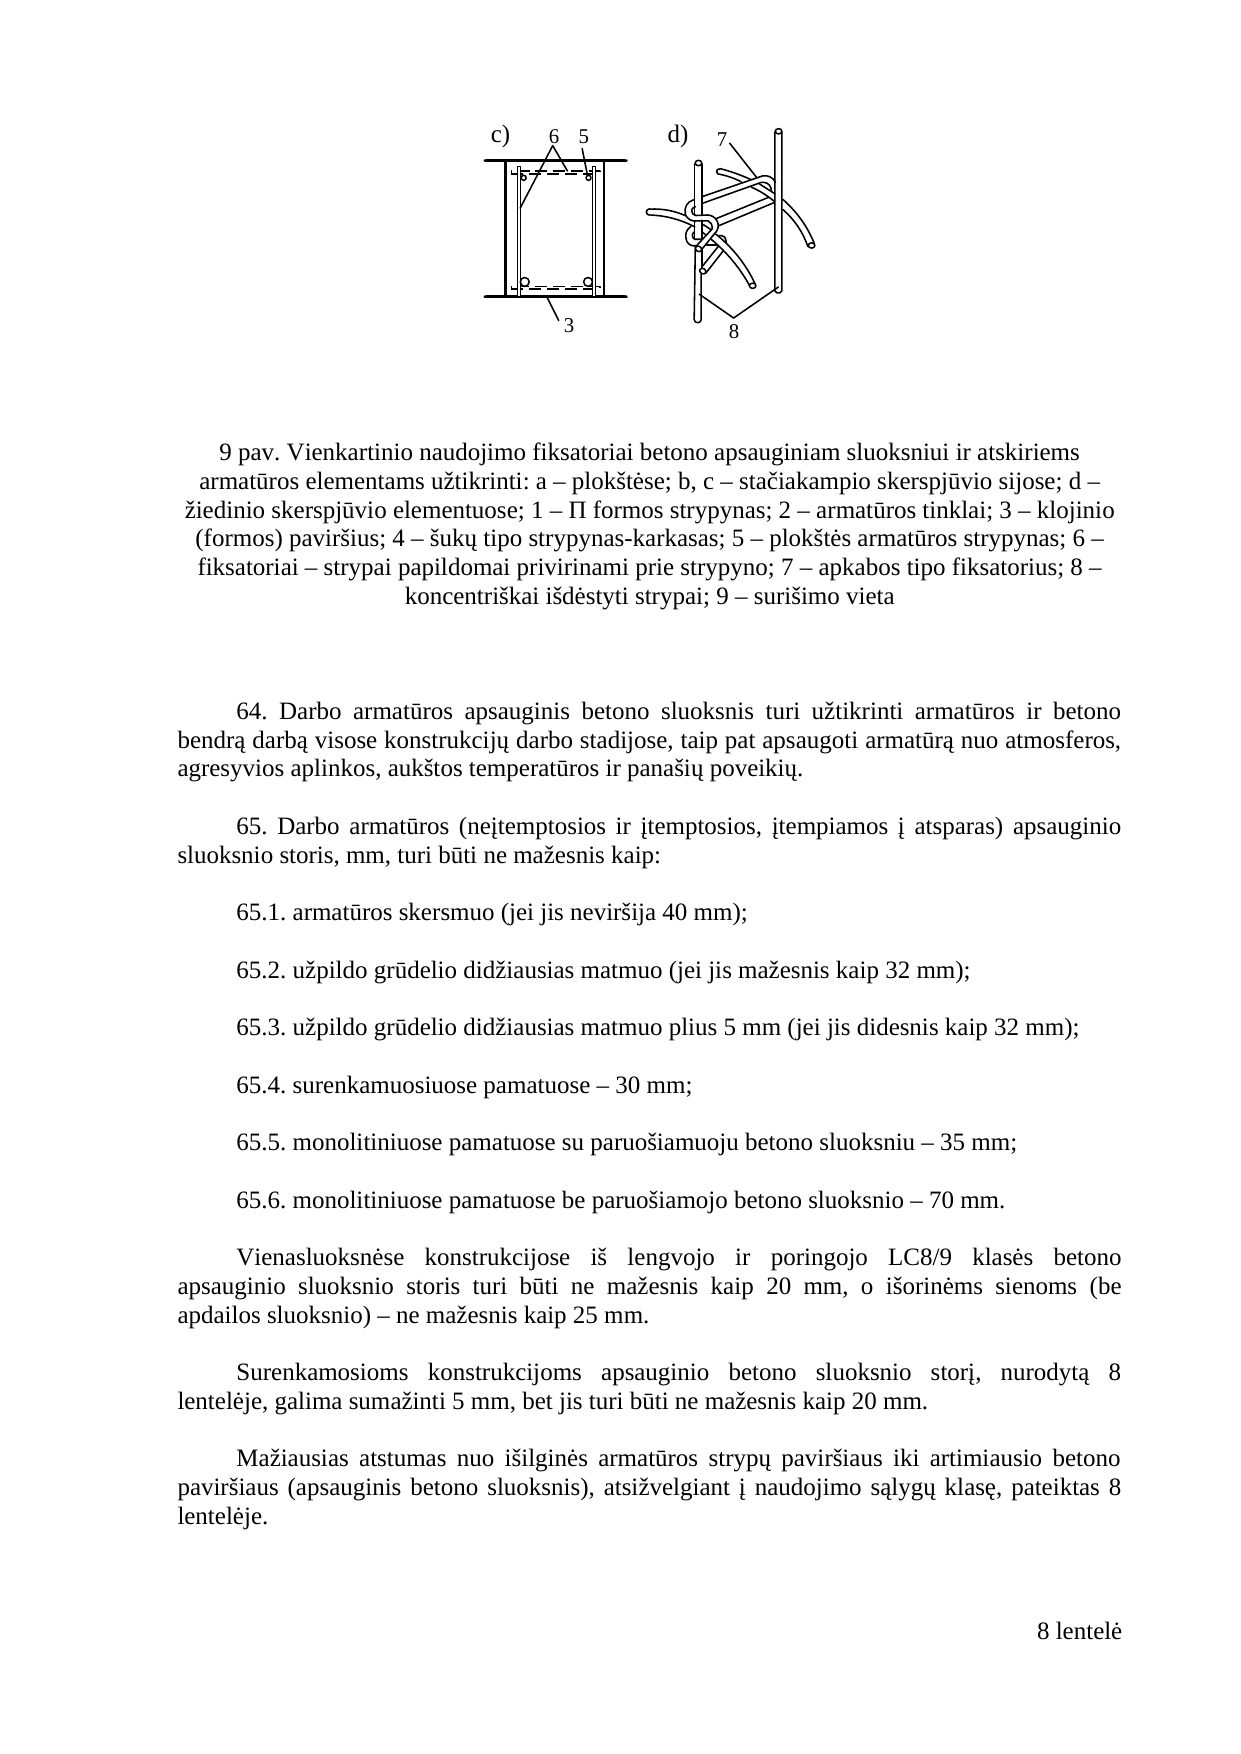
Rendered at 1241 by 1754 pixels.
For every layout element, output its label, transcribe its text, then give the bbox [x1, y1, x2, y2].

text 65.3. užpildo grūdelio didžiausias matmuo plius 5 mm (jei jis didesnis kaip 32 mm); [177, 1012, 1122, 1041]
text Vienasluoksnėse konstrukcijose iš lengvojo ir poringojo LC8/9 klasės betono apsauginio sluoksnio storis turi būti ne mažesnis kaip 20 mm, o išorinėms sienoms (be apdailos sluoksnio) – ne mažesnis kaip 25 mm. [177, 1242, 1122, 1328]
text Surenkamosioms konstrukcijoms apsauginio betono sluoksnio storį, nurodytą 8 lentelėje, galima sumažinti 5 mm, bet jis turi būti ne mažesnis kaip 20 mm. [177, 1357, 1122, 1415]
text 65.5. monolitiniuose pamatuose su paruošiamuoju betono sluoksniu – 35 mm; [177, 1127, 1122, 1156]
text 65.2. užpildo grūdelio didžiausias matmuo (jei jis mažesnis kaip 32 mm); [177, 955, 1122, 983]
text 65.1. armatūros skersmuo (jei jis neviršija 40 mm); [177, 897, 1122, 926]
text 65.4. surenkamuosiuose pamatuose – 30 mm; [177, 1070, 1122, 1098]
text 65.6. monolitiniuose pamatuose be paruošiamojo betono sluoksnio – 70 mm. [177, 1185, 1122, 1213]
text 65. Darbo armatūros (neįtemptosios ir įtemptosios, įtempiamos į atsparas) apsauginio sluoksnio storis, mm, turi būti ne mažesnis kaip: [177, 811, 1122, 868]
text 64. Darbo armatūros apsauginis betono sluoksnis turi užtikrinti armatūros ir betono bendrą darbą visose konstrukcijų darbo stadijose, taip pat apsaugoti armatūrą nuo atmosferos, agresyvios aplinkos, aukštos temperatūros ir panašių poveikių. [177, 696, 1122, 782]
text 8 lentelė [177, 1616, 1122, 1645]
text Mažiausias atstumas nuo išilginės armatūros strypų paviršiaus iki artimiausio betono paviršiaus (apsauginis betono sluoksnis), atsižvelgiant į naudojimo sąlygų klasę, pateiktas 8 lentelėje. [177, 1443, 1122, 1530]
text 9 pav. Vienkartinio naudojimo fiksatoriai betono apsauginiam sluoksniui ir atskiriems armatūros elementams užtikrinti: a – plokštėse; b, c – stačiakampio skerspjūvio sijose; d – žiedinio skerspjūvio elementuose; 1 – П formos strypynas; 2 – armatūros tinklai; 3 – klojinio (formos) paviršius; 4 – šukų tipo strypynas-karkasas; 5 – plokštės armatūros strypynas; 6 – fiksatoriai – strypai papildomai privirinami prie strypyno; 7 – apkabos tipo fiksatorius; 8 – koncentriškai išdėstyti strypai; 9 – surišimo vieta [177, 437, 1122, 610]
